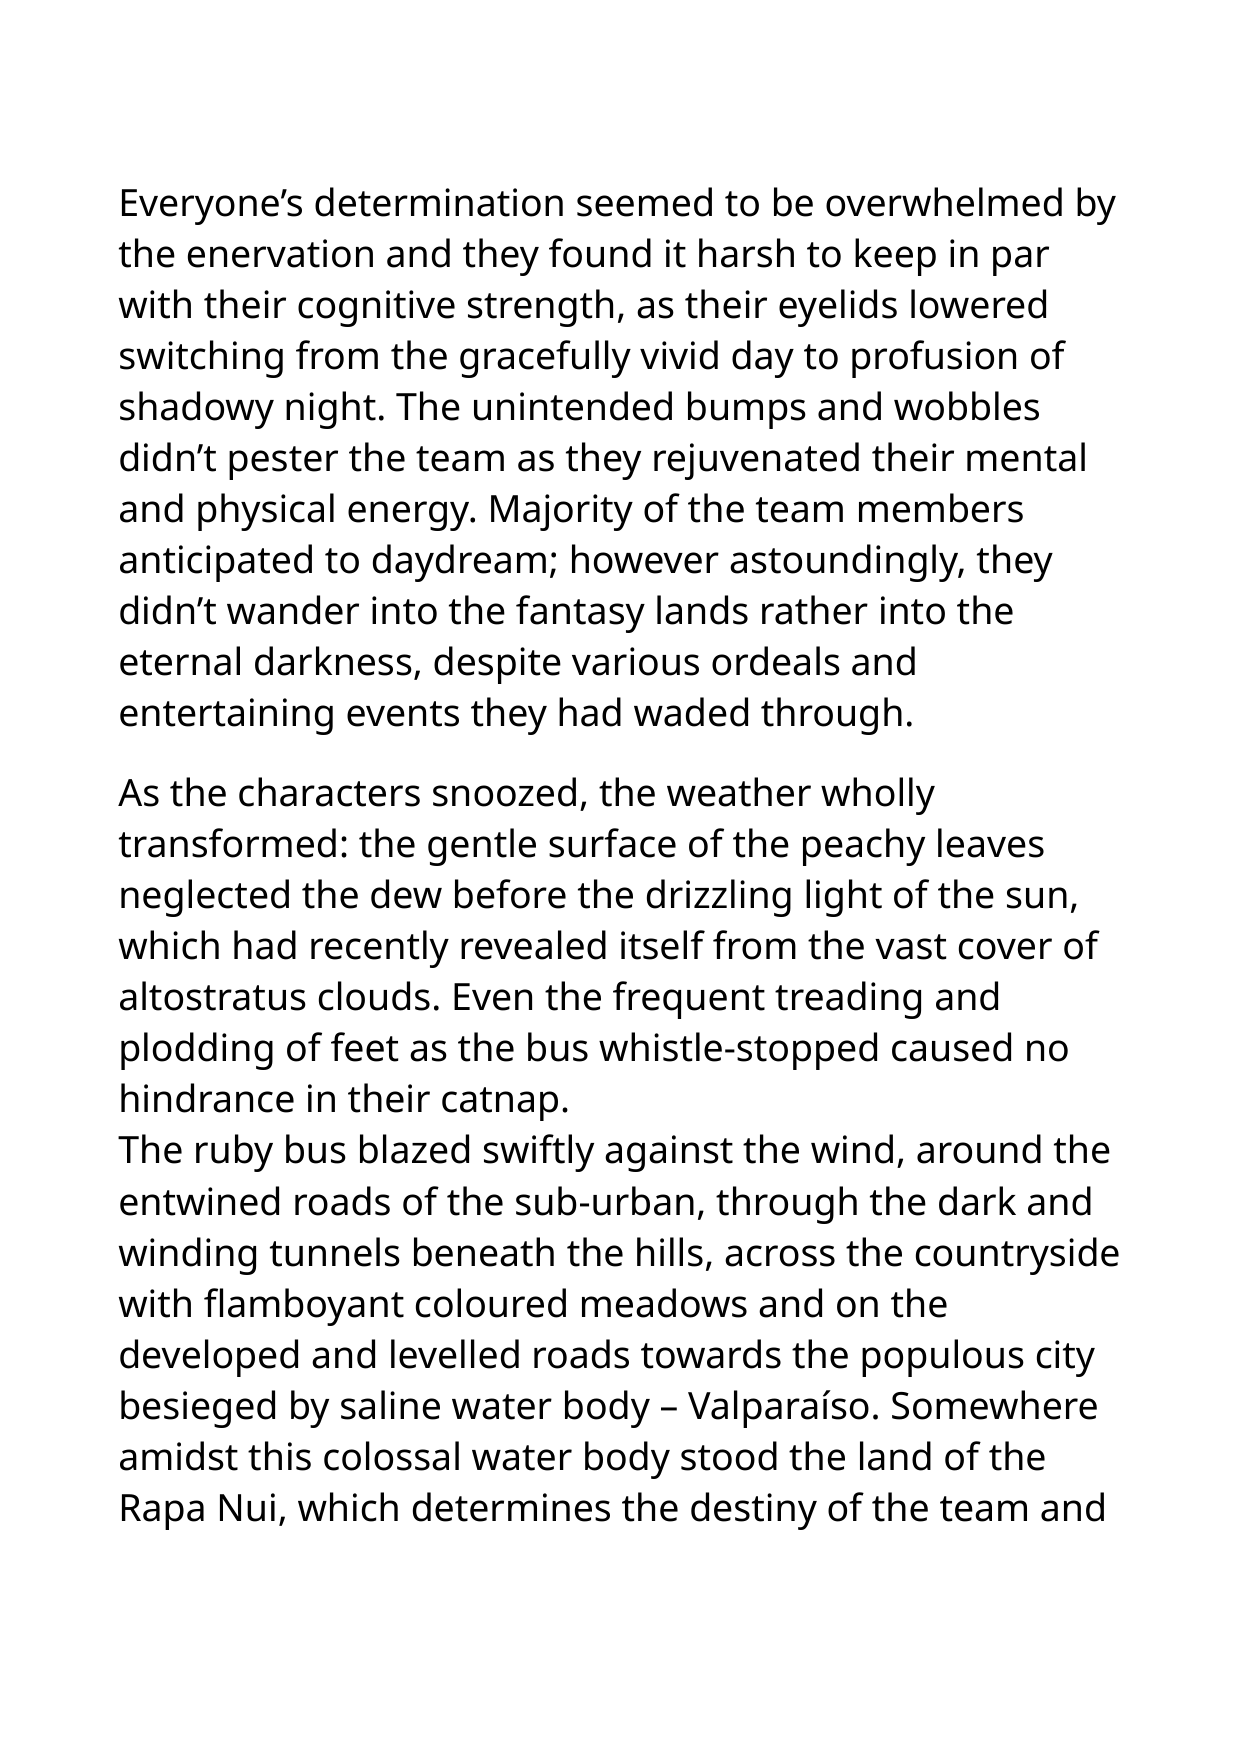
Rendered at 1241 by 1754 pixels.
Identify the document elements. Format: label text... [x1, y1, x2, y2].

text The ruby bus blazed swiftly against the wind, around the entwined roads of the sub-urban, through the dark and winding tunnels beneath the hills, across the countryside with flamboyant coloured meadows and on the developed and levelled roads towards the populous city besieged by saline water body – Valparaíso. Somewhere amidst this colossal water body stood the land of the Rapa Nui, which determines the destiny of the team and [118, 1124, 1122, 1532]
text Everyone’s determination seemed to be overwhelmed by the enervation and they found it harsh to keep in par with their cognitive strength, as their eyelids lowered switching from the gracefully vivid day to profusion of shadowy night. The unintended bumps and wobbles didn’t pester the team as they rejuvenated their mental and physical energy. Majority of the team members anticipated to daydream; however astoundingly, they didn’t wander into the fantasy lands rather into the eternal darkness, despite various ordeals and entertaining events they had waded through. [118, 176, 1122, 738]
text As the characters snoozed, the weather wholly transformed: the gentle surface of the peachy leaves neglected the dew before the drizzling light of the sun, which had recently revealed itself from the vast cover of altostratus clouds. Even the frequent treading and plodding of feet as the bus whistle-stopped caused no hindrance in their catnap. [118, 767, 1122, 1124]
